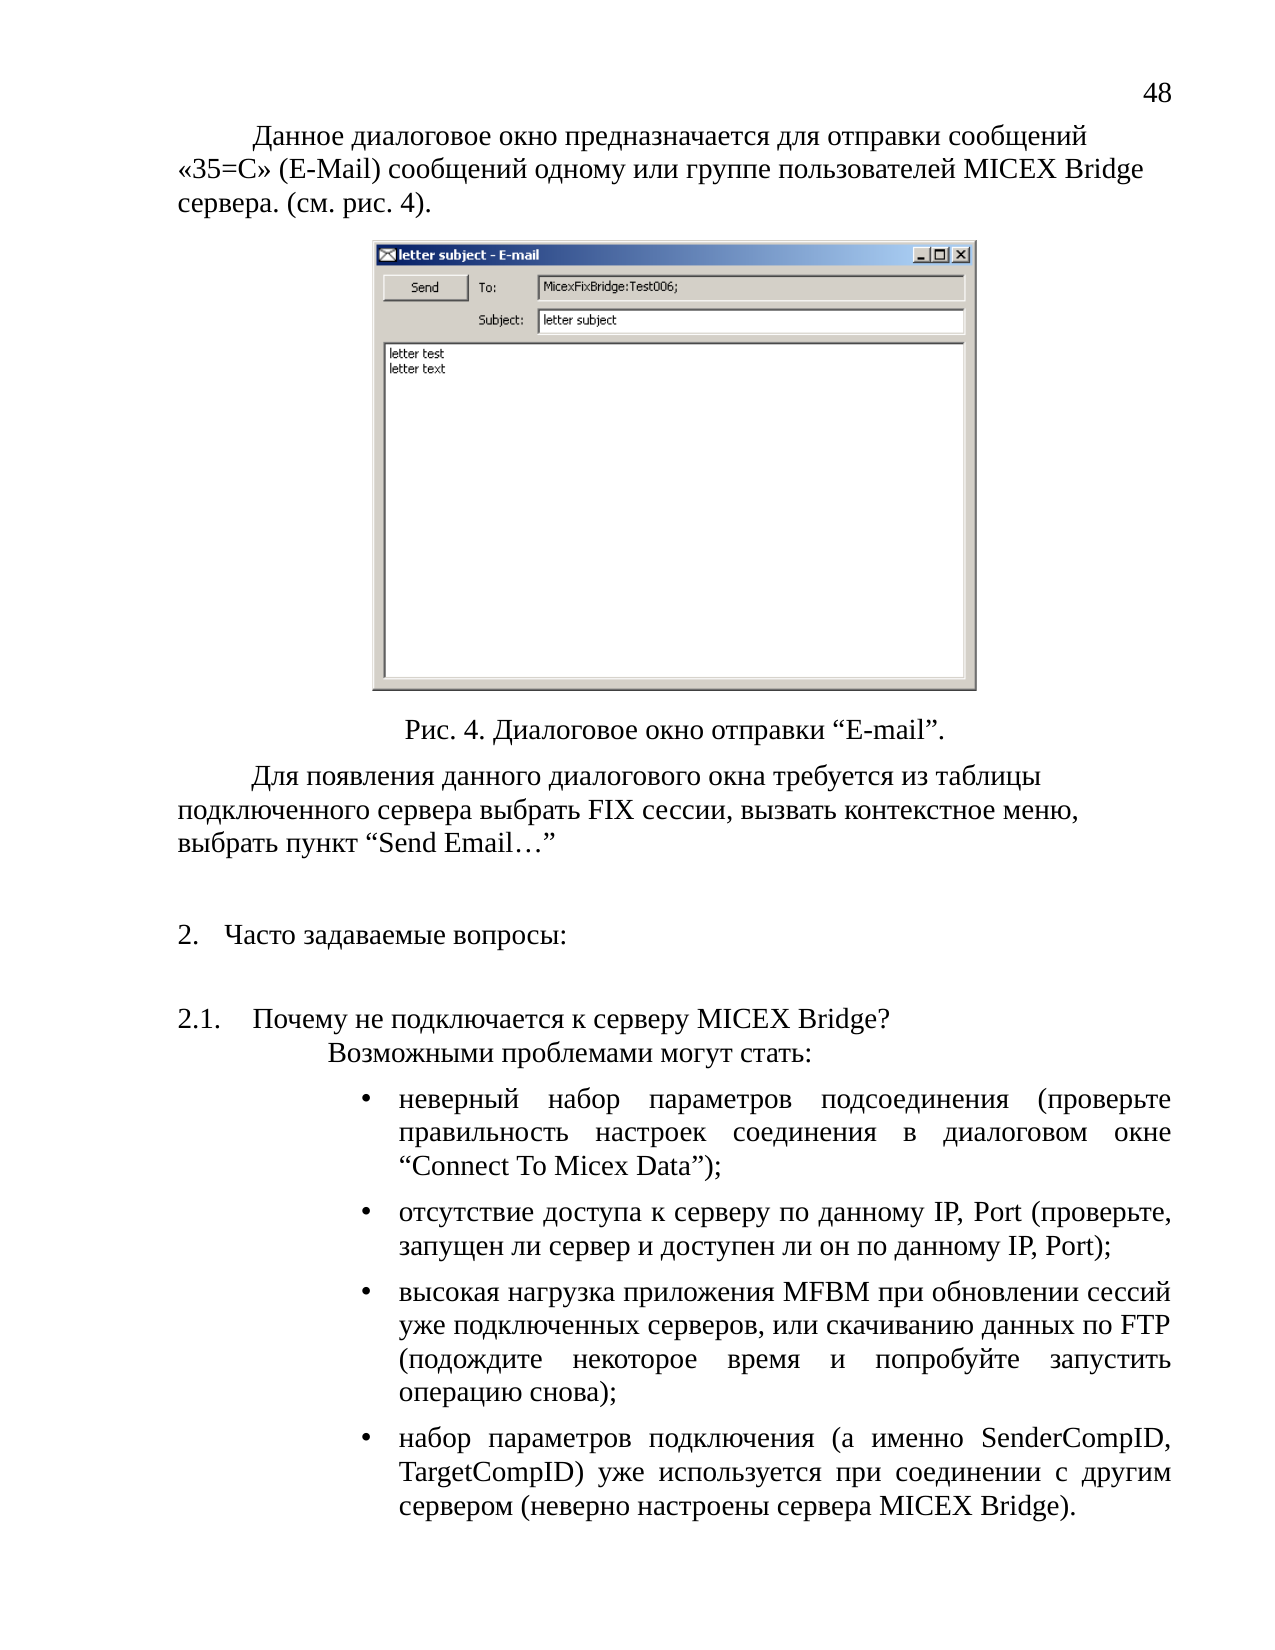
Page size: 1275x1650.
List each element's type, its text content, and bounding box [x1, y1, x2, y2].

picture [372, 240, 977, 691]
list набор параметров подключения (а именно SenderCompID, TargetCompID) уже используется при соединении с другим сервером (неверно настроены сервера MICEX Bridge). [361, 1421, 1172, 1521]
list отсутствие доступа к серверу по данному IP, Port (проверьте, запущен ли сервер и доступен ли он по данному IP, Port); [361, 1194, 1172, 1261]
list неверный набор параметров подсоединения (проверьте правильность настроек соединения в диалоговом окне “Connect To Micex Data”); [361, 1081, 1172, 1182]
text Данное диалоговое окно предназначается для отправки сообщений «35=C» (E-Mail) сообщений одному или группе пользователей MICEX Bridge сервера. (см. рис. 4). [177, 118, 1172, 219]
text Рис. 4. Диалоговое окно отправки “E-mail”. [177, 712, 1172, 746]
text Возможными проблемами могут стать: [327, 1035, 1172, 1068]
list Часто задаваемые вопросы: [177, 917, 1172, 951]
text Для появления данного диалогового окна требуется из таблицы подключенного сервера выбрать FIX сессии, вызвать контекстное меню, выбрать пункт “Send Email…” [177, 758, 1172, 859]
list высокая нагрузка приложения MFBM при обновлении сессий уже подключенных серверов, или скачиванию данных по FTP (подождите некоторое время и попробуйте запустить операцию снова); [361, 1274, 1172, 1408]
list Почему не подключается к серверу MICEX Bridge? [177, 1001, 1172, 1035]
